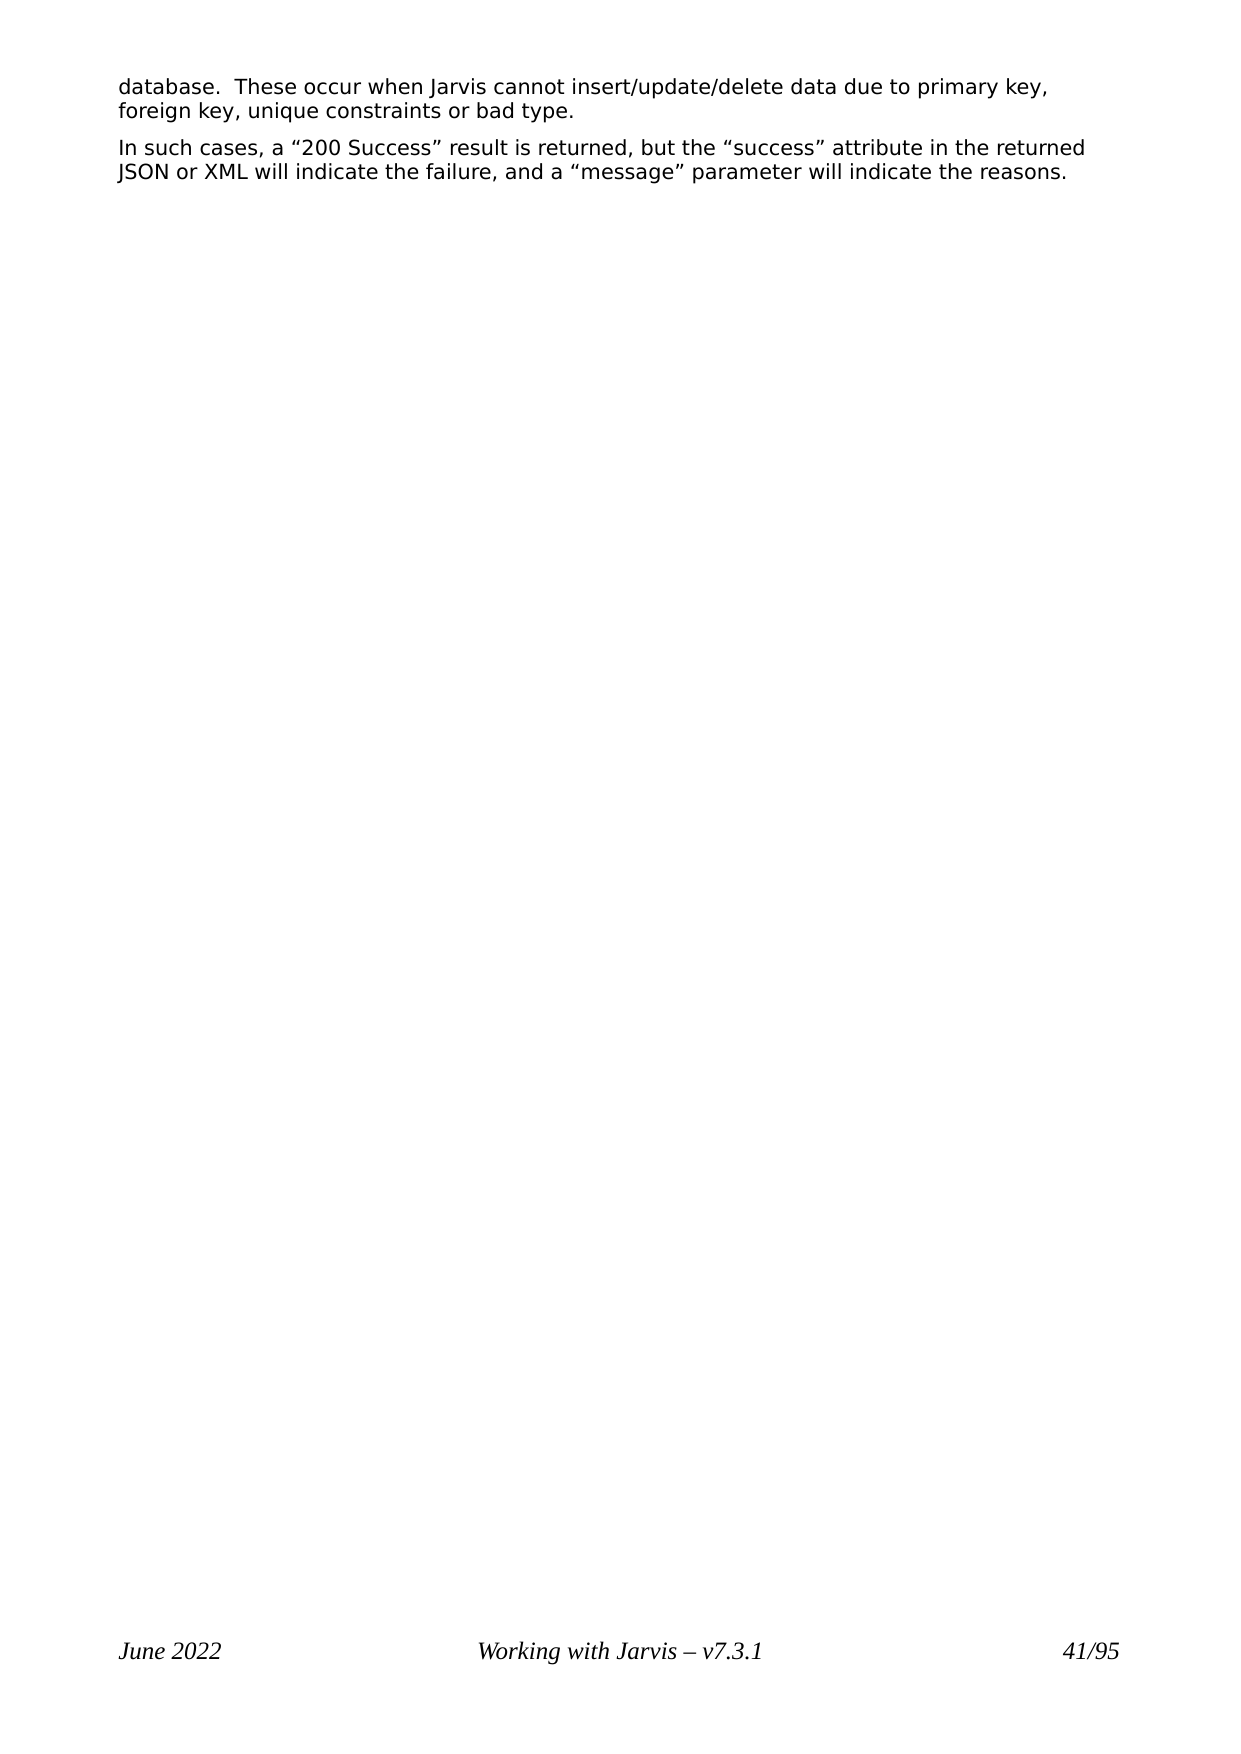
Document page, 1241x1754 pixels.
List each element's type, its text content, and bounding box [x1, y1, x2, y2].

text In such cases, a “200 Success” result is returned, but the “success” attribute in the returned JSON or XML will indicate the failure, and a “message” parameter will indicate the reasons. [118, 136, 1122, 184]
text database. These occur when Jarvis cannot insert/update/delete data due to primary key, foreign key, unique constraints or bad type. [118, 75, 1122, 123]
